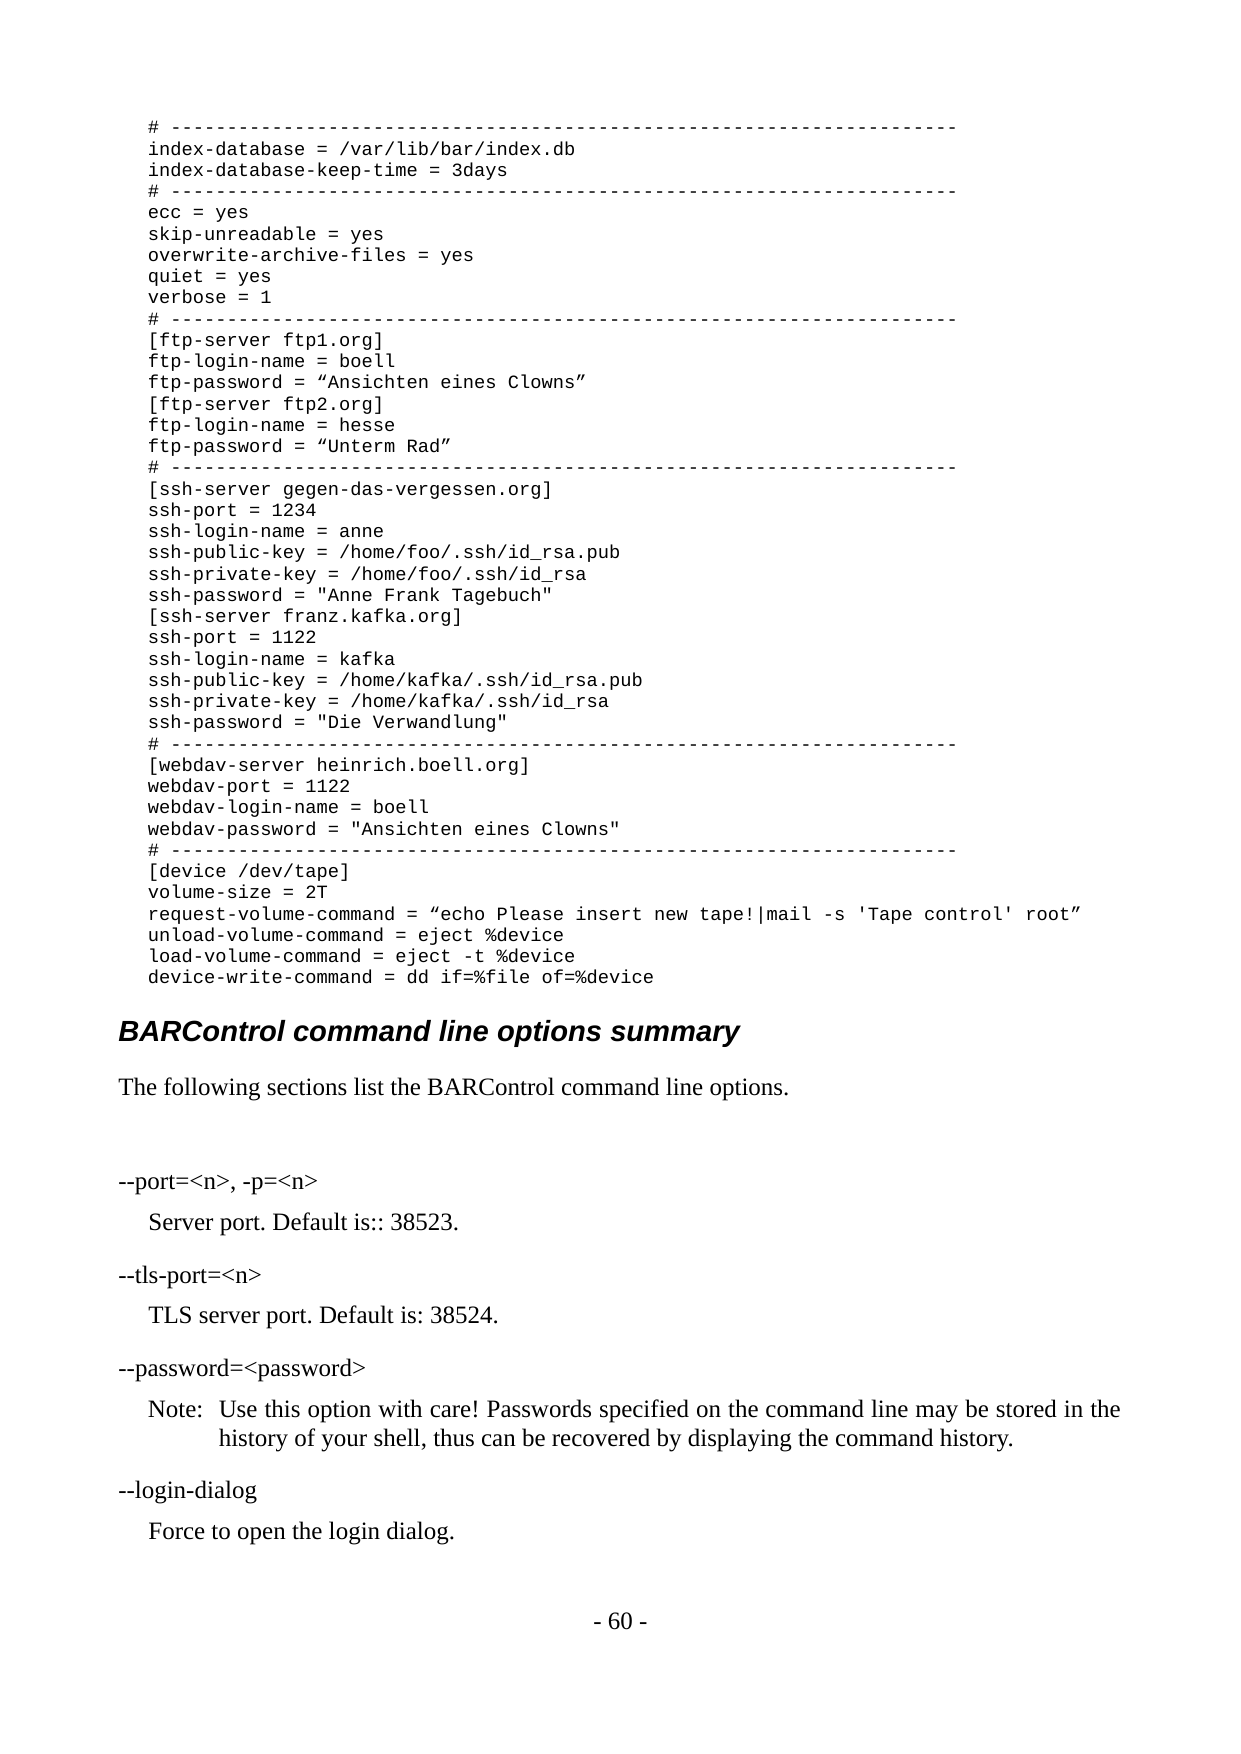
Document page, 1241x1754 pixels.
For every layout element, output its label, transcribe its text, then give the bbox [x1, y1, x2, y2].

text index-database = /var/lib/bar/index.db [148, 139, 1122, 161]
text ssh-password = "Anne Frank Tagebuch" [148, 586, 1122, 607]
text volume-size = 2T [148, 883, 1122, 904]
text # ---------------------------------------------------------------------- [148, 841, 1122, 862]
text ftp-password = “Ansichten eines Clowns” [148, 373, 1122, 394]
text ssh-public-key = /home/kafka/.ssh/id_rsa.pub [148, 671, 1122, 692]
text Note: Use this option with care! Passwords specified on the command line may be stored in the history of your shell, thus can be recovered by displaying the command history. [148, 1394, 1122, 1451]
title --tls-port=<n> [118, 1260, 1122, 1288]
title --port=<n>, -p=<n> [118, 1166, 1122, 1195]
text ssh-port = 1234 [148, 501, 1122, 522]
text ftp-login-name = hesse [148, 416, 1122, 437]
text Force to open the login dialog. [148, 1516, 1122, 1545]
text [device /dev/tape] [148, 862, 1122, 883]
text # ---------------------------------------------------------------------- [148, 182, 1122, 203]
text ftp-password = “Unterm Rad” [148, 437, 1122, 458]
text skip-unreadable = yes [148, 224, 1122, 246]
text [ftp-server ftp1.org] [148, 331, 1122, 352]
text [ftp-server ftp2.org] [148, 394, 1122, 416]
text verbose = 1 [148, 288, 1122, 309]
text ssh-login-name = anne [148, 522, 1122, 543]
text The following sections list the BARControl command line options. [118, 1072, 1122, 1101]
text device-write-command = dd if=%file of=%device [148, 968, 1122, 989]
text # ---------------------------------------------------------------------- [148, 734, 1122, 756]
text webdav-login-name = boell [148, 798, 1122, 819]
text ftp-login-name = boell [148, 352, 1122, 373]
text overwrite-archive-files = yes [148, 246, 1122, 267]
text webdav-port = 1122 [148, 777, 1122, 798]
text load-volume-command = eject -t %device [148, 947, 1122, 968]
text # ---------------------------------------------------------------------- [148, 309, 1122, 331]
text TLS server port. Default is: 38524. [148, 1301, 1122, 1329]
text quiet = yes [148, 267, 1122, 288]
text # ---------------------------------------------------------------------- [148, 458, 1122, 479]
text index-database-keep-time = 3days [148, 161, 1122, 182]
text ssh-password = "Die Verwandlung" [148, 713, 1122, 734]
text webdav-password = "Ansichten eines Clowns" [148, 819, 1122, 841]
text [webdav-server heinrich.boell.org] [148, 756, 1122, 777]
text [ssh-server franz.kafka.org] [148, 607, 1122, 628]
text ssh-login-name = kafka [148, 649, 1122, 671]
text ssh-private-key = /home/foo/.ssh/id_rsa [148, 564, 1122, 586]
text unload-volume-command = eject %device [148, 926, 1122, 947]
text ssh-private-key = /home/kafka/.ssh/id_rsa [148, 692, 1122, 713]
text request-volume-command = “echo Please insert new tape!|mail -s 'Tape control' root” [148, 904, 1122, 926]
text ssh-port = 1122 [148, 628, 1122, 649]
text Server port. Default is:: 38523. [148, 1207, 1122, 1236]
text ssh-public-key = /home/foo/.ssh/id_rsa.pub [148, 543, 1122, 564]
text ecc = yes [148, 203, 1122, 224]
text # ---------------------------------------------------------------------- [148, 118, 1122, 139]
subtitle BARControl command line options summary [118, 1014, 1122, 1048]
title --login-dialog [118, 1475, 1122, 1504]
title ‑‑password=<password> [118, 1353, 1122, 1382]
text [ssh-server gegen-das-vergessen.org] [148, 479, 1122, 501]
